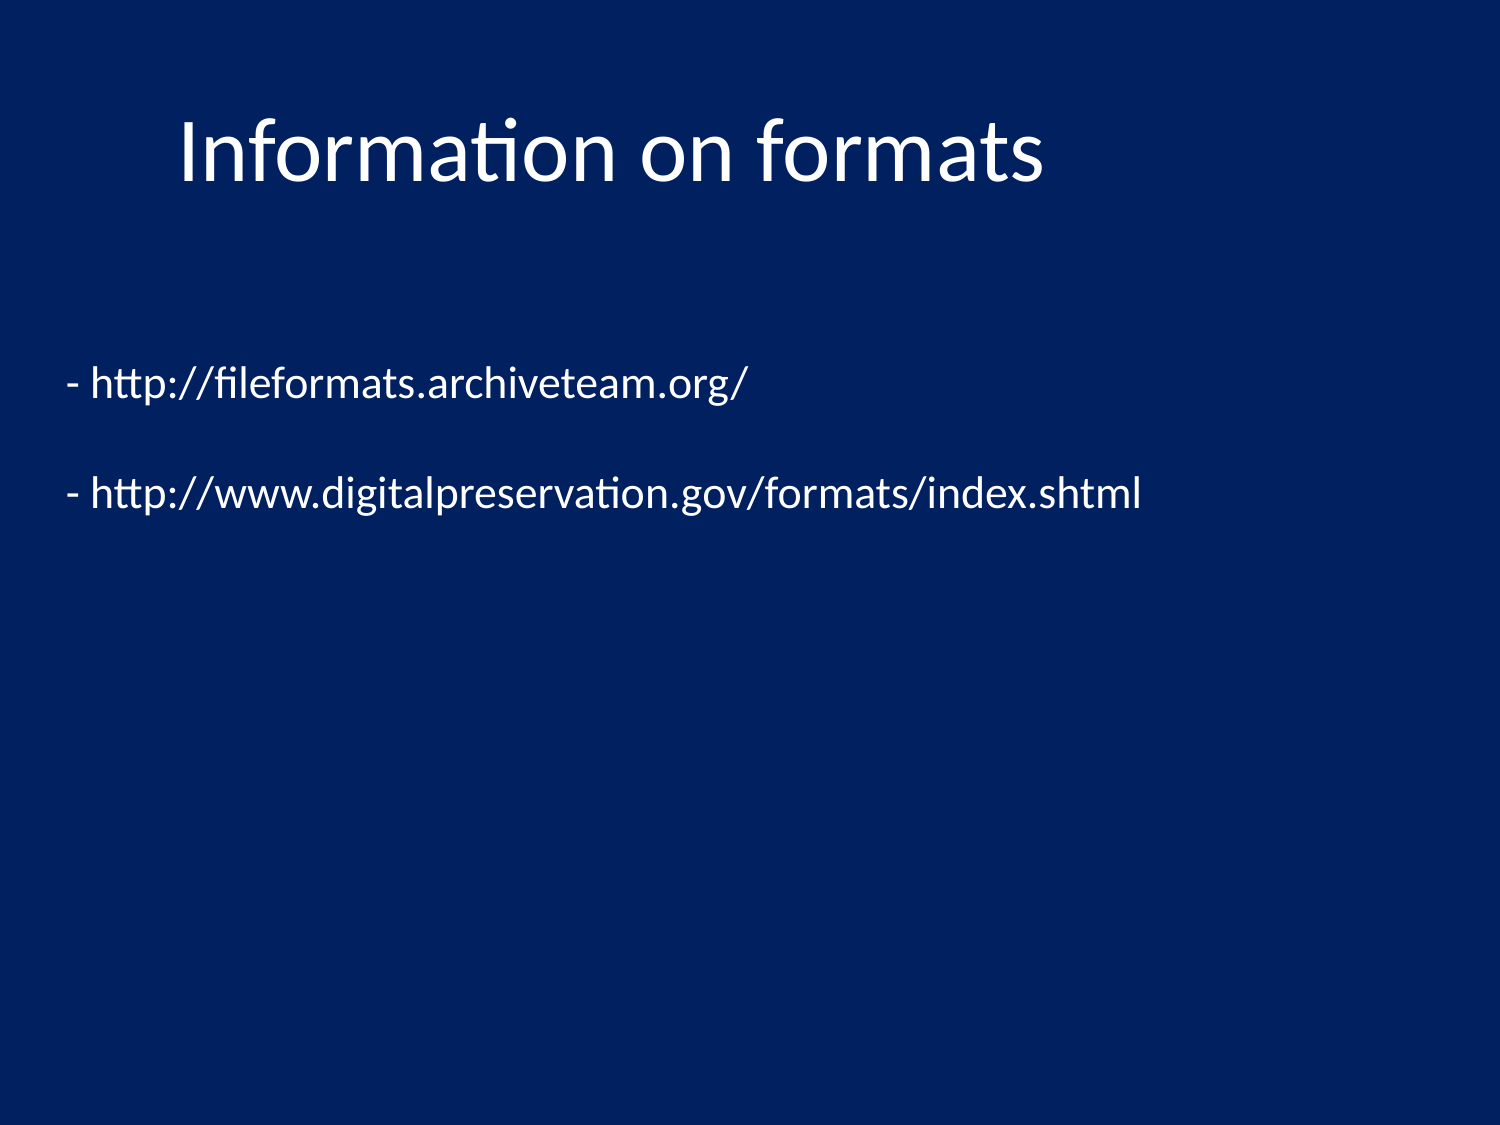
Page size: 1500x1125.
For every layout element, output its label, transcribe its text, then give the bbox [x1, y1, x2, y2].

text_box - http://fileformats.archiveteam.org/ - http://www.digitalpreservation.gov/formats/index.shtml [15, 255, 1469, 716]
text_box Information on formats [162, 82, 1375, 208]
